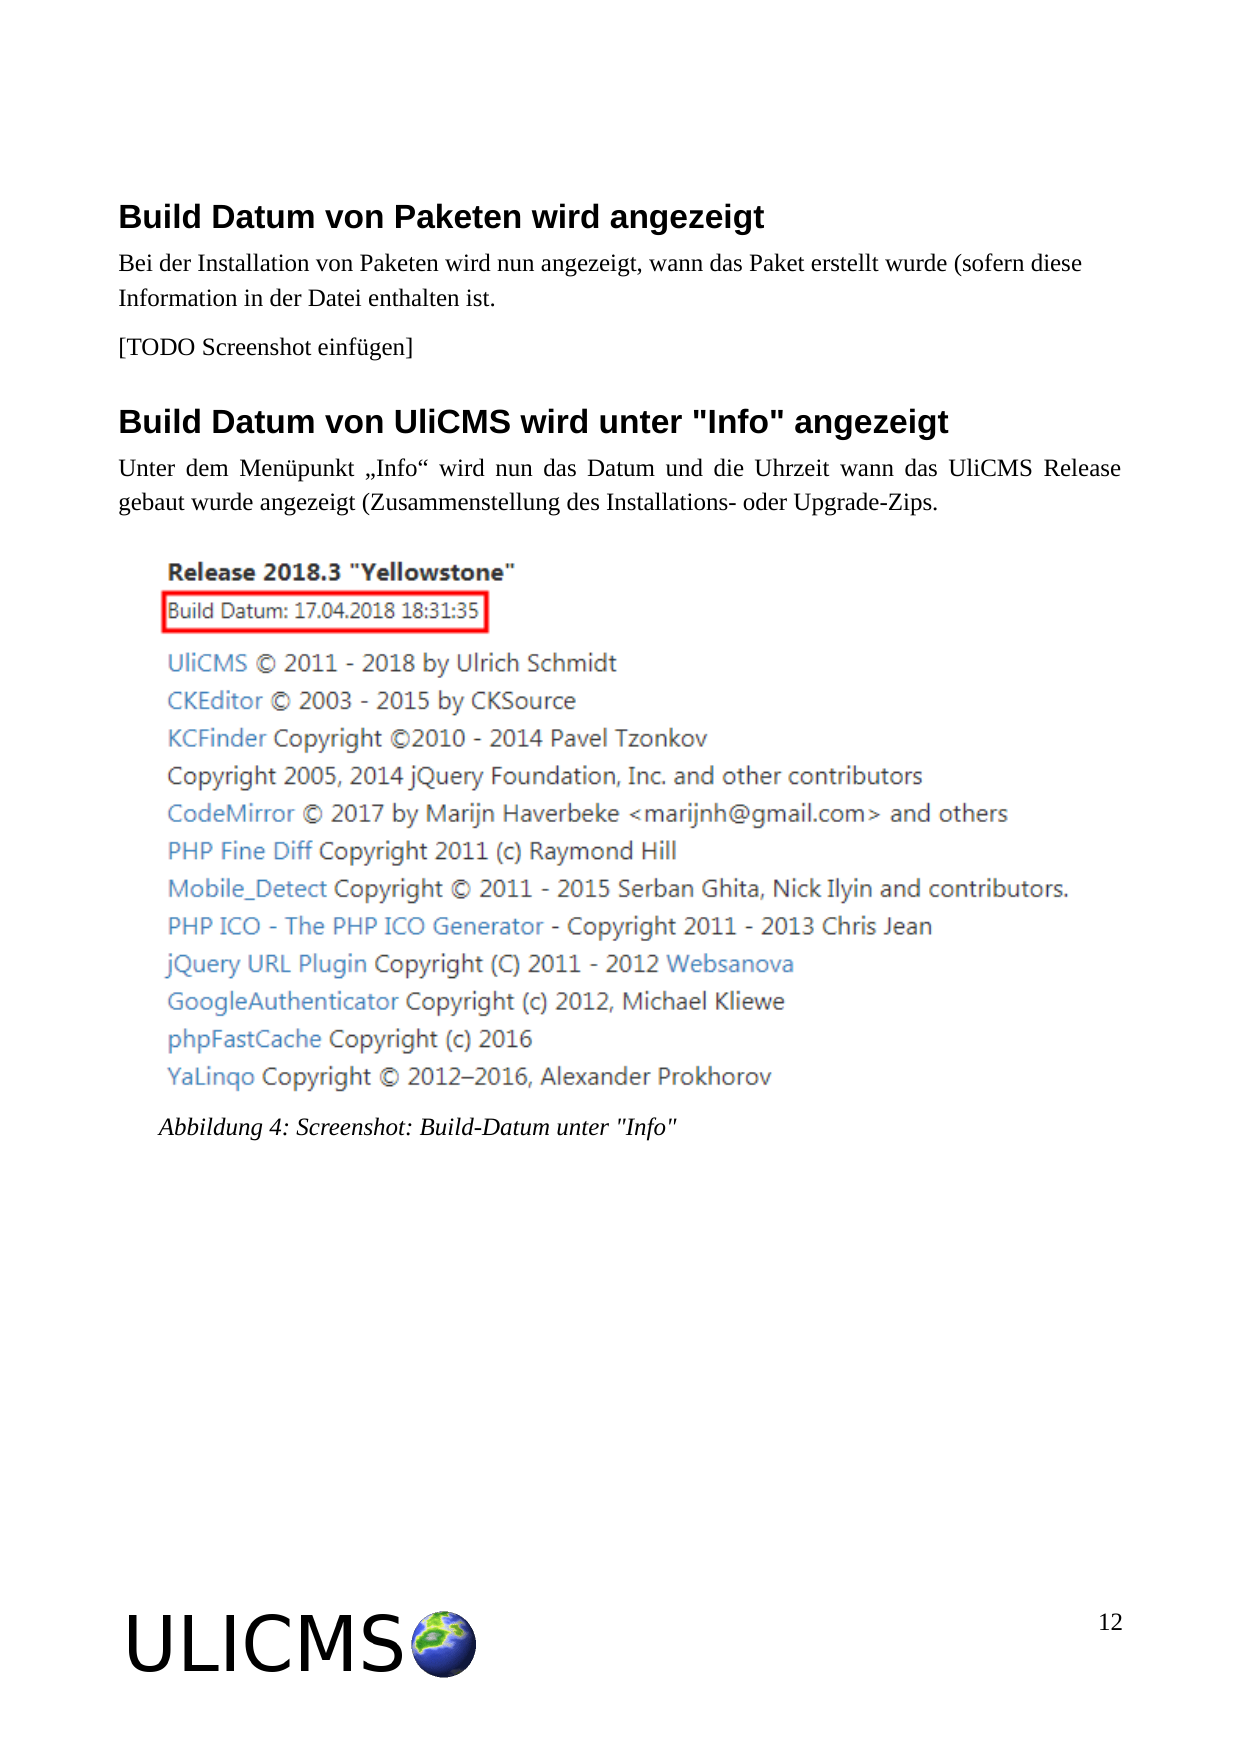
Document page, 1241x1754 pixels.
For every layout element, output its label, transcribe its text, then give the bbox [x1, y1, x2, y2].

subtitle Build Datum von Paketen wird angezeigt [118, 197, 1123, 236]
text Bei der Installation von Paketen wird nun angezeigt, wann das Paket erstellt wurde (sofern diese Information in der Datei enthalten ist. [118, 248, 1123, 312]
subtitle Build Datum von UliCMS wird unter "Info" angezeigt [118, 402, 1123, 440]
picture [118, 1607, 479, 1681]
text Unter dem Menüpunkt „Info“ wird nun das Datum und die Uhrzeit wann das UliCMS Release gebaut wurde angezeigt (Zusammenstellung des Installations- oder Upgrade-Zips. [118, 453, 1123, 516]
picture [158, 548, 1083, 1107]
text Abbildung 4: Screenshot: Build-Datum unter "Info" [159, 1107, 1082, 1141]
text [TODO Screenshot einfügen] [118, 332, 1123, 361]
